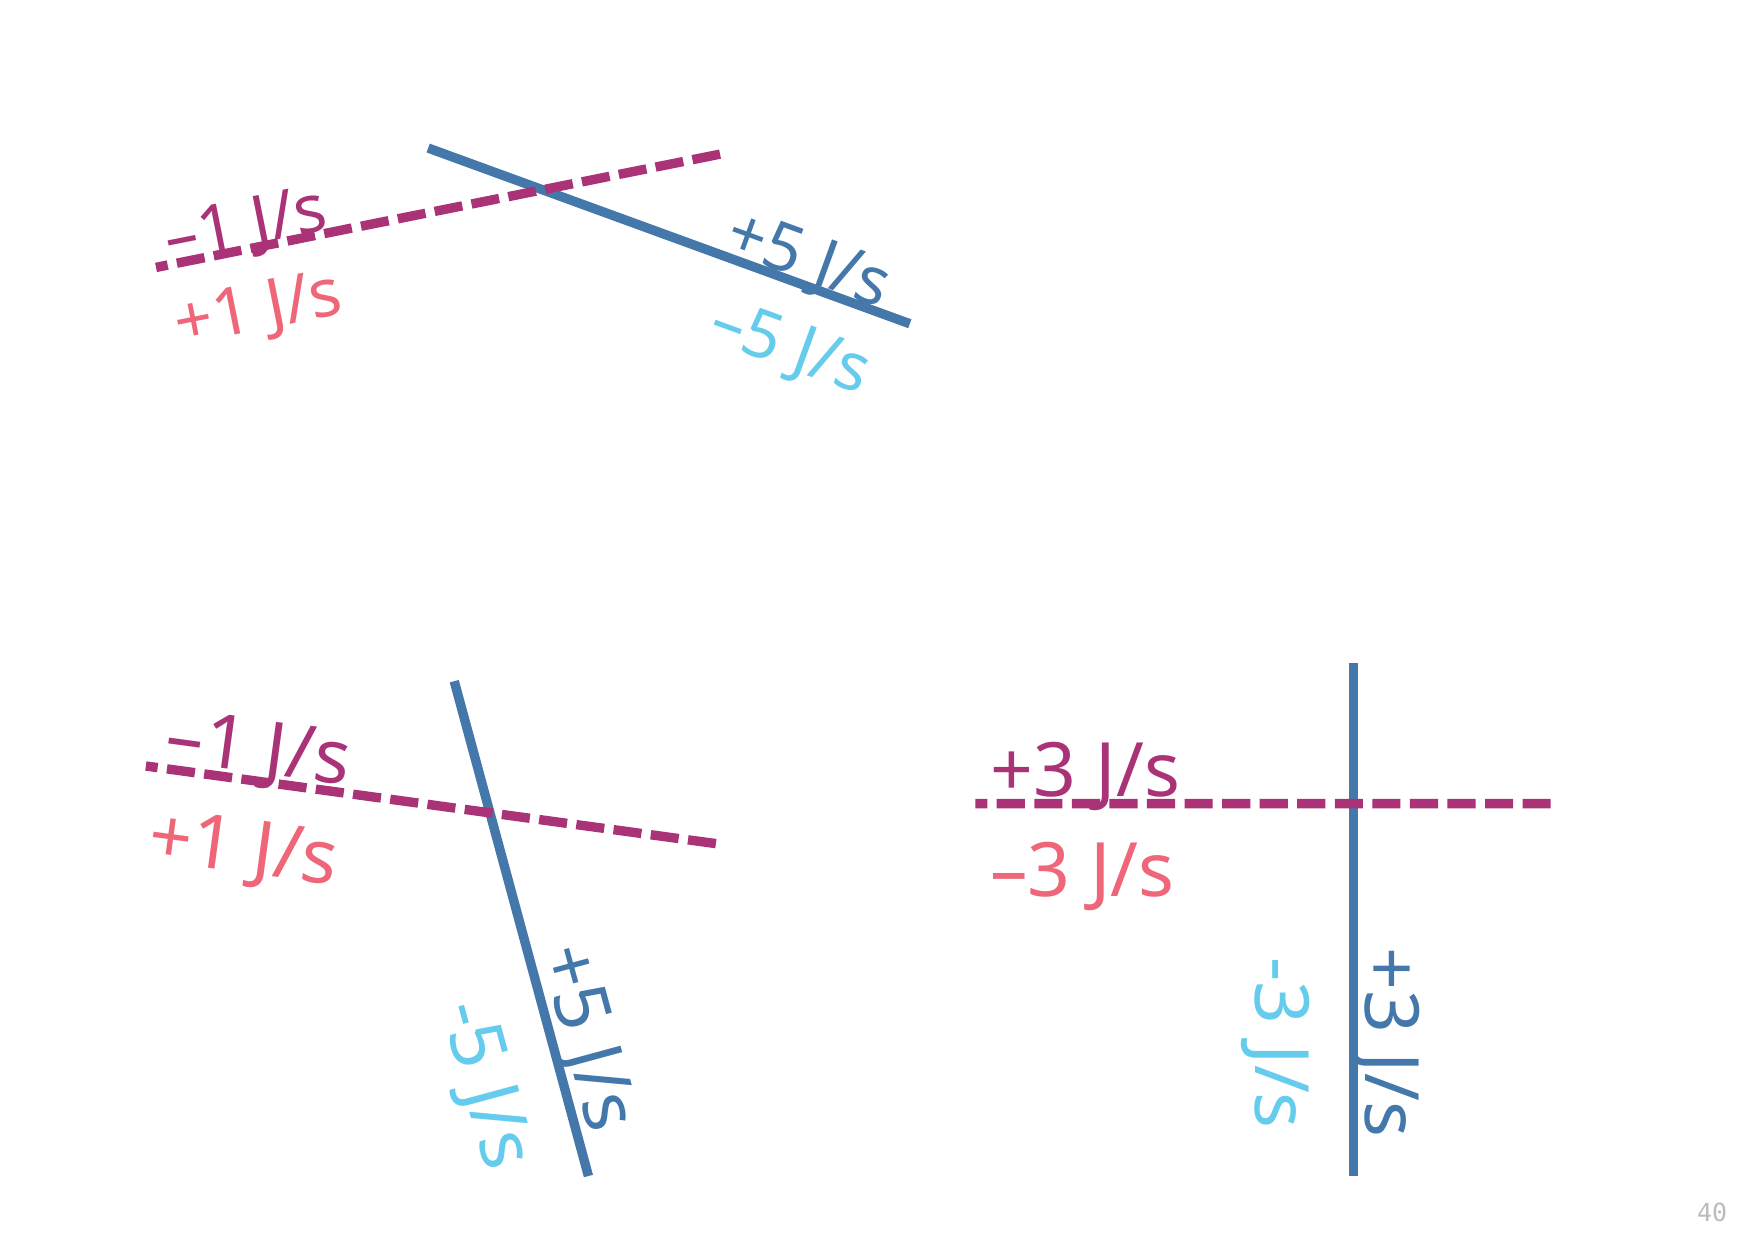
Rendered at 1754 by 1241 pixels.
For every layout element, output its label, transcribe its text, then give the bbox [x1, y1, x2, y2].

text_box –1 J/s [139, 143, 377, 268]
text_box +1 J/s [131, 771, 376, 892]
text_box +3 J/s [975, 708, 1210, 799]
text_box [1034, 799, 1063, 808]
text_box [361, 216, 390, 229]
text_box [352, 789, 382, 803]
text_box [166, 764, 196, 778]
text_box [287, 236, 316, 243]
text_box -5 J/s [432, 959, 575, 1189]
text_box [654, 156, 685, 172]
text_box [203, 769, 233, 783]
text_box +1 J/s [149, 225, 395, 352]
text_box [687, 835, 717, 849]
text_box [156, 266, 169, 270]
text_box [1334, 798, 1363, 809]
text_box [1522, 798, 1551, 809]
text_box [177, 258, 206, 266]
text_box [575, 819, 605, 834]
text_box [975, 799, 988, 808]
text_box [1222, 798, 1251, 809]
text_box [1071, 799, 1101, 808]
text_box [324, 229, 353, 236]
text_box –5 J/s [678, 255, 902, 411]
text_box [426, 799, 457, 813]
text_box [389, 794, 419, 808]
text_box [612, 825, 643, 839]
text_box [501, 809, 531, 823]
text_box [1297, 798, 1326, 809]
text_box -3 J/s [1253, 942, 1344, 1157]
text_box [507, 186, 537, 202]
text_box [464, 804, 494, 818]
text_box [1109, 799, 1138, 808]
text_box [1409, 798, 1439, 809]
text_box [213, 251, 242, 258]
text_box [996, 799, 1025, 808]
text_box –1 J/s [148, 671, 385, 792]
text_box +5 J/s [534, 914, 683, 1164]
text_box [433, 201, 464, 217]
text_box [240, 774, 268, 786]
text_box [544, 179, 574, 194]
text_box [470, 193, 501, 209]
text_box [1372, 798, 1401, 809]
text_box –3 J/s [975, 808, 1210, 899]
text_box [617, 164, 648, 180]
text_box [1259, 798, 1288, 809]
text_box [581, 171, 611, 187]
text_box [1485, 798, 1514, 809]
text_box [396, 208, 427, 224]
text_box +5 J/s [707, 171, 935, 321]
text_box [1146, 799, 1176, 808]
text_box [268, 243, 279, 247]
text_box [250, 247, 262, 251]
text_box +3 J/s [1363, 932, 1453, 1167]
text_box [1447, 798, 1476, 809]
text_box [1184, 798, 1213, 809]
text_box [650, 830, 680, 844]
text_box [691, 149, 722, 165]
text_box [277, 779, 308, 793]
text_box [538, 814, 568, 829]
text_box [145, 761, 159, 772]
text_box [315, 784, 345, 798]
